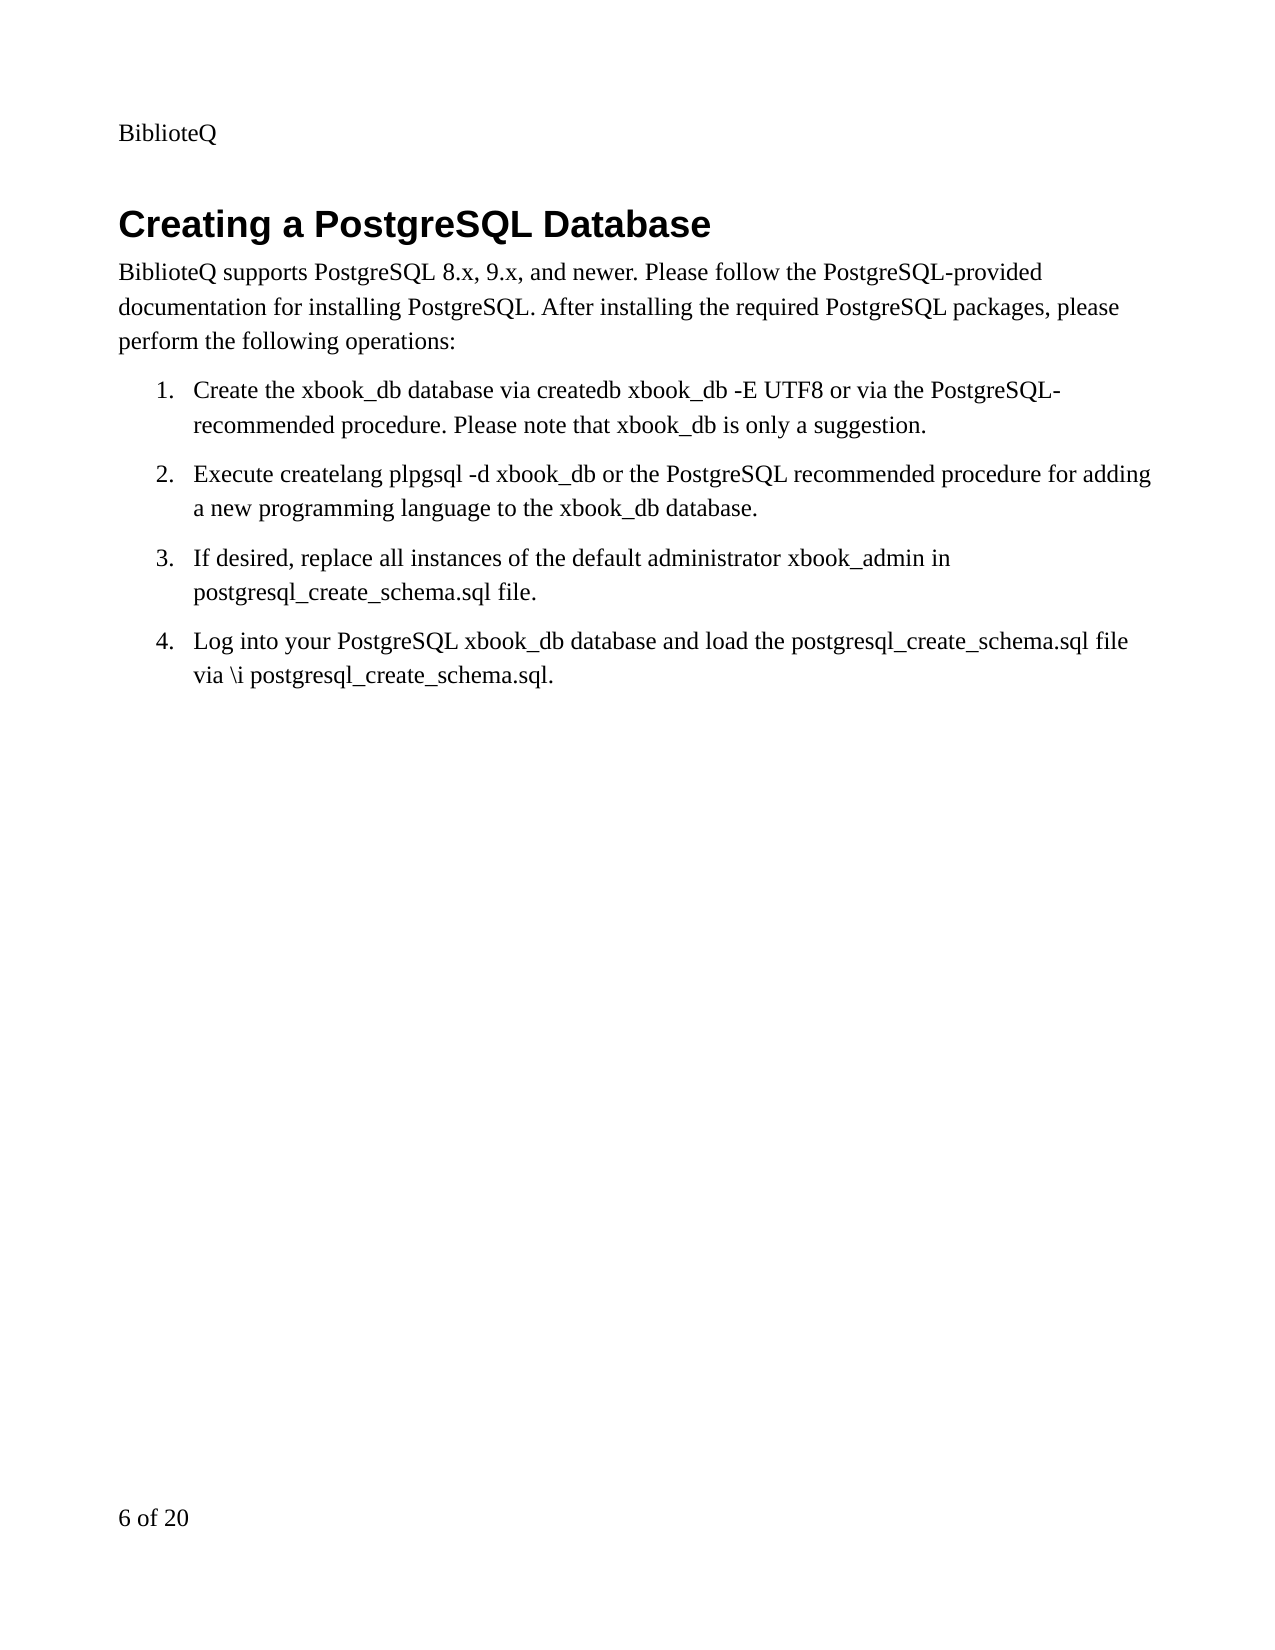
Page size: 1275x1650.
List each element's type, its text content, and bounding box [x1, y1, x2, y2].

list If desired, replace all instances of the default administrator xbook_admin in postgresql_create_schema.sql file. [156, 543, 1157, 606]
text BiblioteQ supports PostgreSQL 8.x, 9.x, and newer. Please follow the PostgreSQL-provided documentation for installing PostgreSQL. After installing the required PostgreSQL packages, please perform the following operations: [118, 257, 1157, 355]
list Create the xbook_db database via createdb xbook_db -E UTF8 or via the PostgreSQL-recommended procedure. Please note that xbook_db is only a suggestion. [156, 376, 1157, 439]
list Execute createlang plpgsql -d xbook_db or the PostgreSQL recommended procedure for adding a new programming language to the xbook_db database. [156, 459, 1157, 522]
subtitle Creating a PostgreSQL Database [118, 201, 1157, 245]
list Log into your PostgreSQL xbook_db database and load the postgresql_create_schema.sql file via \i postgresql_create_schema.sql. [156, 626, 1157, 689]
